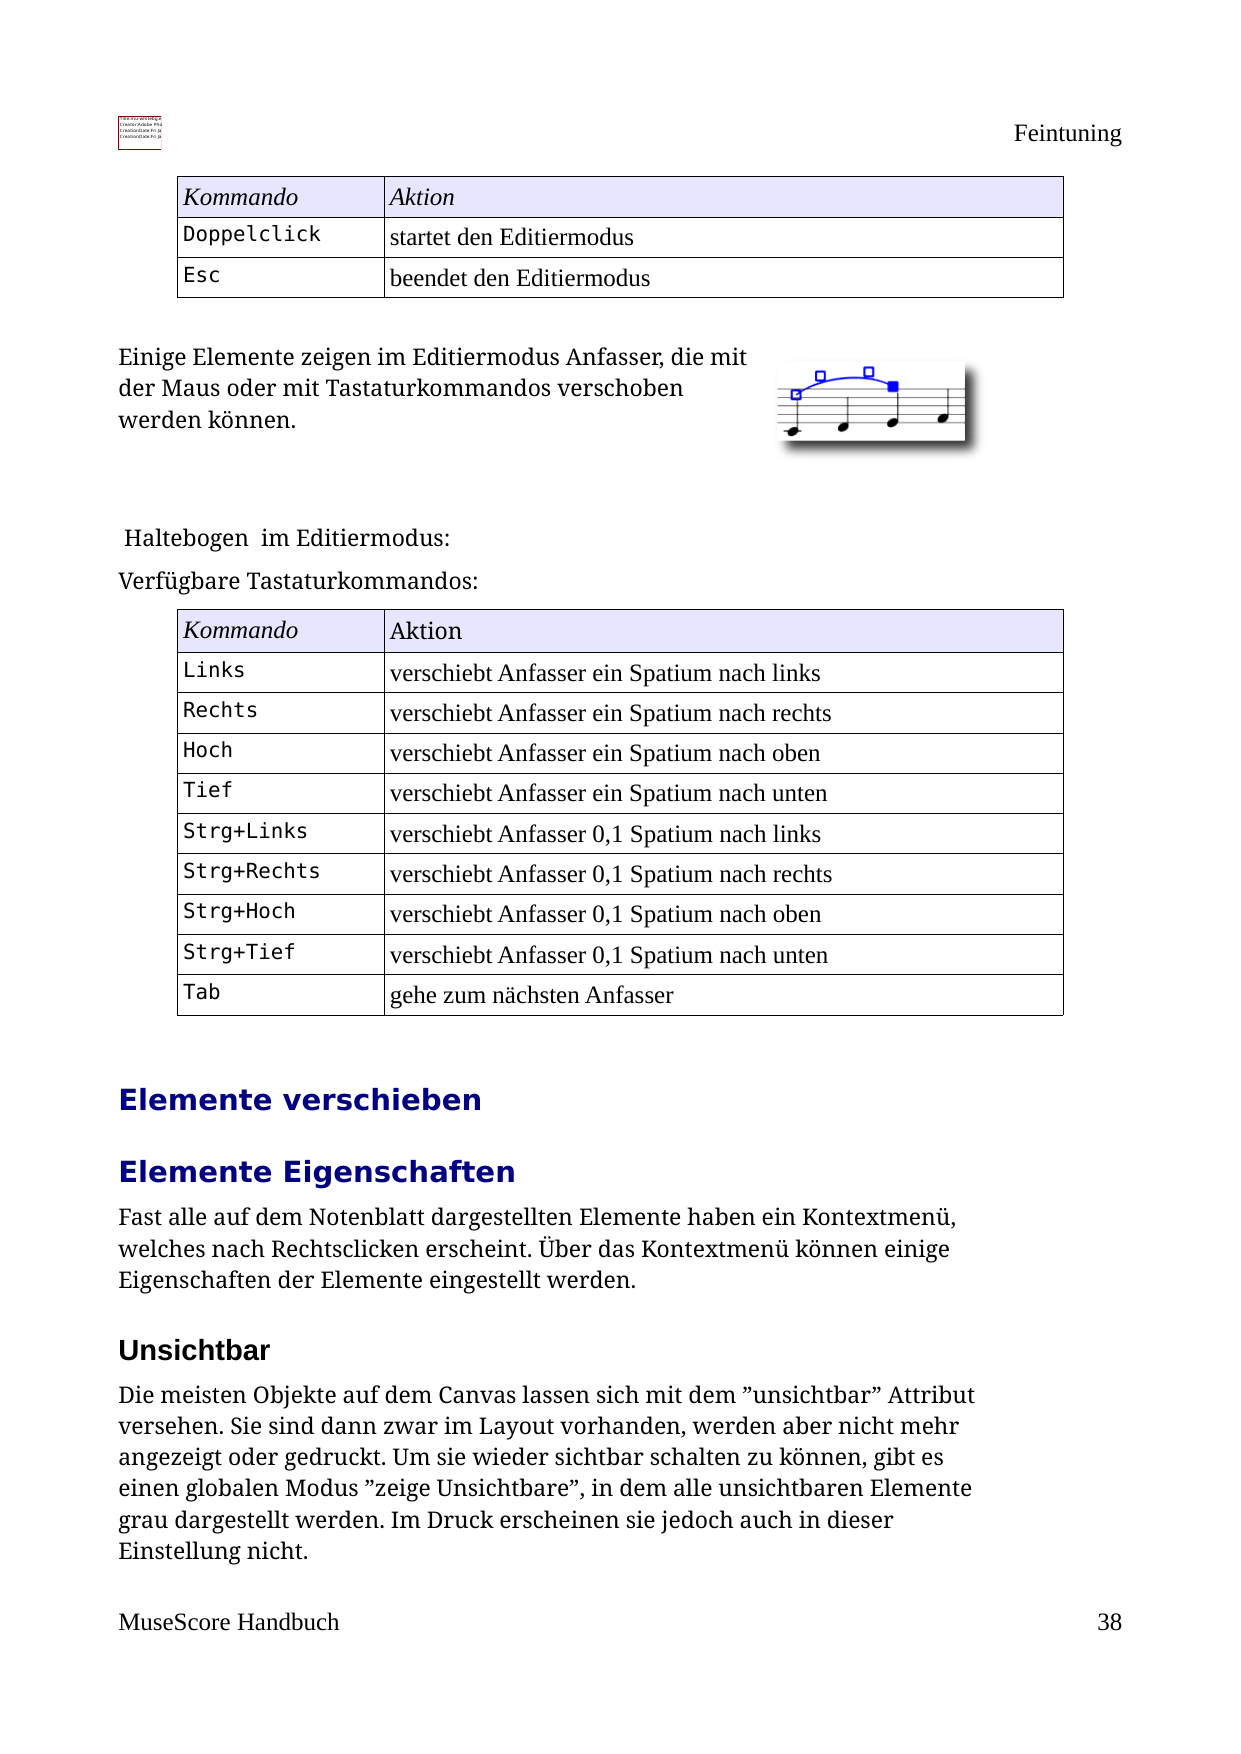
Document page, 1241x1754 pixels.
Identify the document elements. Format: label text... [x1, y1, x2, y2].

table_cell verschiebt Anfasser ein Spatium nach rechts [385, 693, 1063, 732]
text Einige Elemente zeigen im Editiermodus Anfasser, die mit der Maus oder mit Tastaturkommandos verschoben werden können. [118, 341, 1004, 465]
table_cell verschiebt Anfasser 0,1 Spatium nach unten [385, 935, 1063, 974]
table_cell Strg+Hoch [178, 895, 384, 934]
table_cell beendet den Editiermodus [385, 258, 1063, 297]
table_header Aktion [385, 610, 1063, 652]
table_cell Rechts [178, 693, 384, 732]
table_cell Strg+Links [178, 814, 384, 853]
table_cell Hoch [178, 734, 384, 773]
table_cell Strg+Rechts [178, 854, 384, 894]
subtitle Unsichtbar [118, 1333, 1122, 1366]
table_cell gehe zum nächsten Anfasser [385, 975, 1063, 1014]
table_cell Esc [178, 258, 384, 297]
subtitle Elemente verschieben [118, 1083, 1122, 1117]
table_cell verschiebt Anfasser ein Spatium nach unten [385, 774, 1063, 813]
picture [770, 354, 990, 466]
table_cell Strg+Tief [178, 935, 384, 974]
table_header Kommando [178, 610, 384, 652]
table_cell verschiebt Anfasser 0,1 Spatium nach oben [385, 895, 1063, 934]
table_cell startet den Editiermodus [385, 218, 1063, 257]
table_cell verschiebt Anfasser ein Spatium nach oben [385, 734, 1063, 773]
table_cell Tief [178, 774, 384, 813]
table_cell Doppelclick [178, 218, 384, 257]
subtitle Elemente Eigenschaften [118, 1155, 1122, 1189]
text Fast alle auf dem Notenblatt dargestellten Elemente haben ein Kontextmenü, welches nach Rechtsclicken erscheint. Über das Kontextmenü können einige Eigenschaften der Elemente eingestellt werden. [118, 1201, 1004, 1295]
table_cell Tab [178, 975, 384, 1014]
table_cell verschiebt Anfasser ein Spatium nach links [385, 653, 1063, 692]
text Haltebogen im Editiermodus: [118, 521, 1004, 553]
text Verfügbare Tastaturkommandos: [118, 565, 1004, 596]
table_cell verschiebt Anfasser 0,1 Spatium nach links [385, 814, 1063, 853]
table_cell Links [178, 653, 384, 692]
table_cell verschiebt Anfasser 0,1 Spatium nach rechts [385, 854, 1063, 894]
table_header Aktion [385, 177, 1063, 217]
text Die meisten Objekte auf dem Canvas lassen sich mit dem ”unsichtbar” Attribut versehen. Sie sind dann zwar im Layout vorhanden, werden aber nicht mehr angezeigt oder gedruckt. Um sie wieder sichtbar schalten zu können, gibt es einen globalen Modus ”zeige Unsichtbare”, in dem alle unsichtbaren Elemente grau dargestellt werden. Im Druck erscheinen sie jedoch auch in dieser Einstellung nicht. [118, 1379, 1004, 1566]
table_header Kommando [178, 177, 384, 217]
